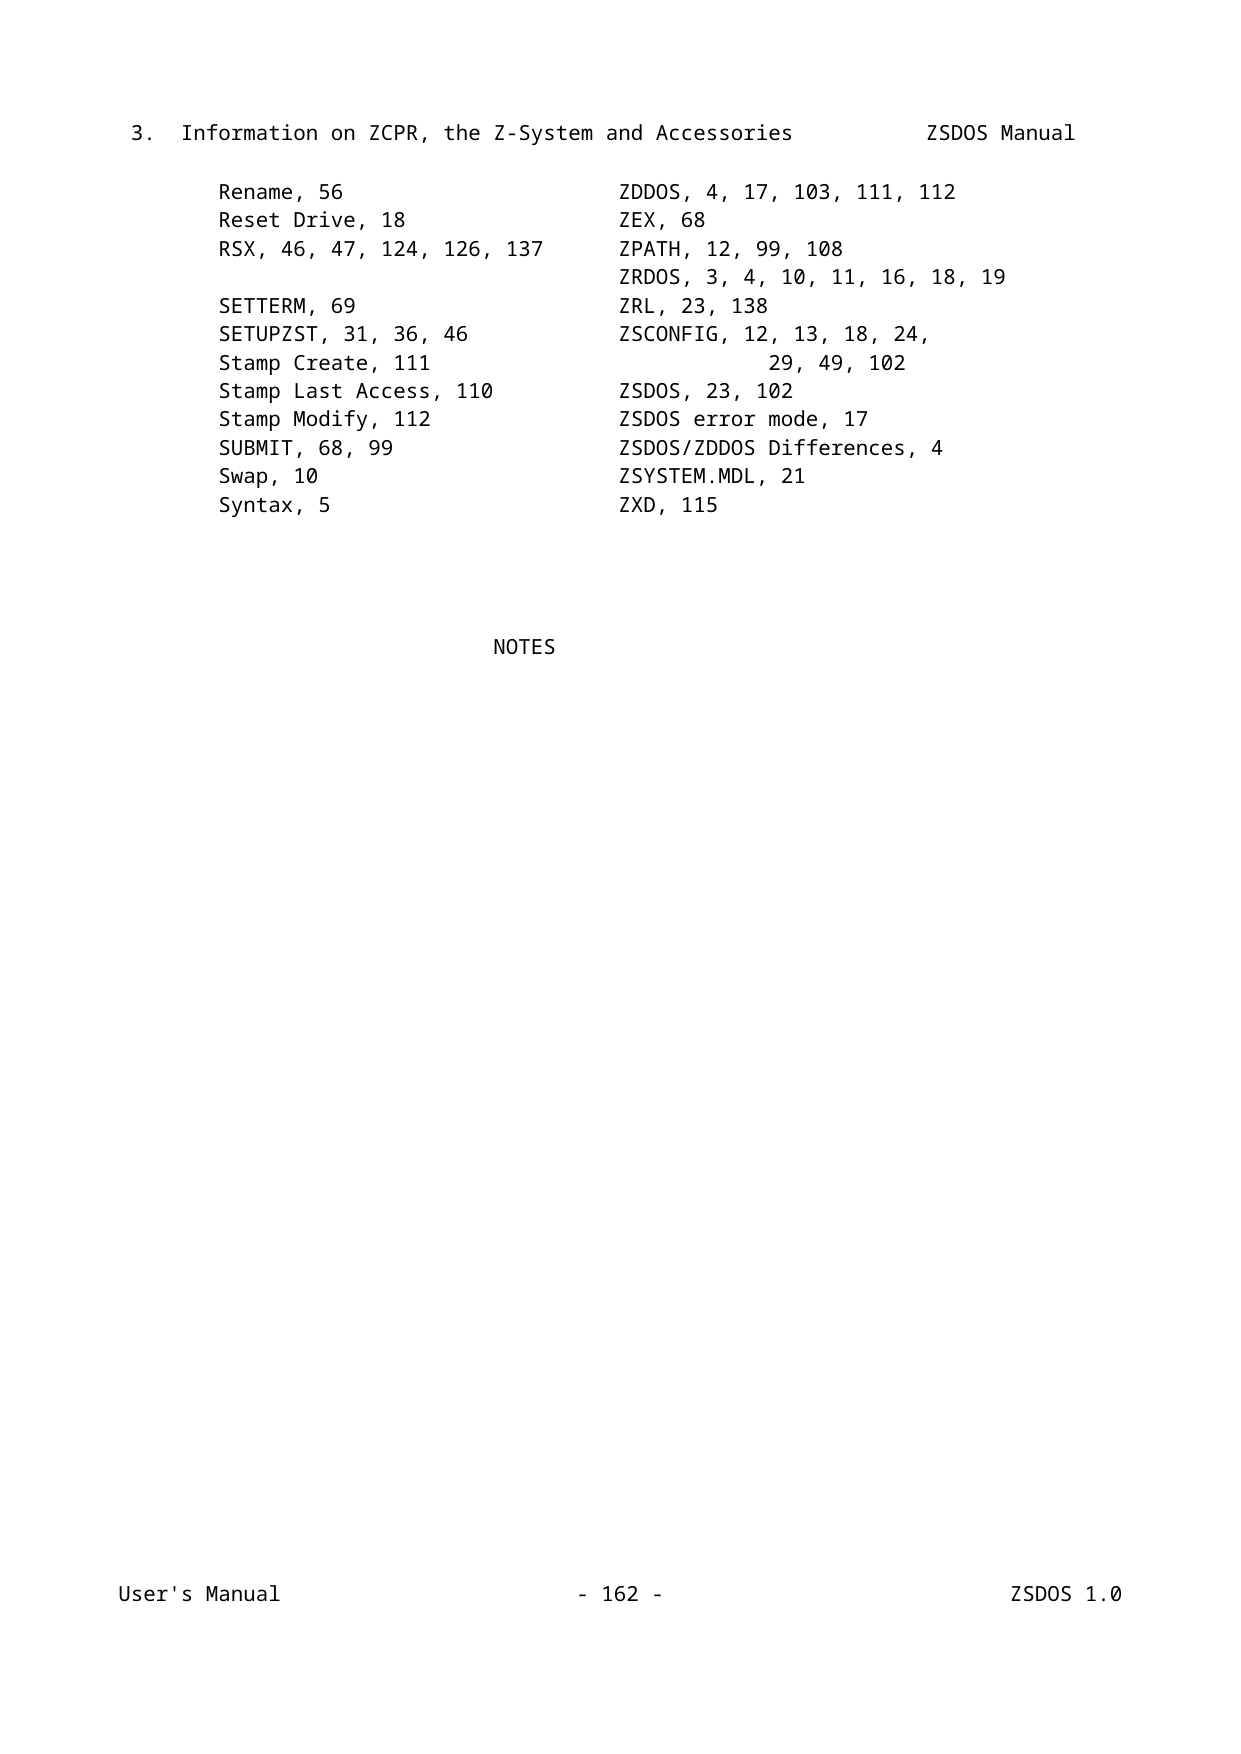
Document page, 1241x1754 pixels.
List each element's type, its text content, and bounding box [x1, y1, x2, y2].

text Reset Drive, 18 ZEX, 68 [118, 206, 1122, 234]
text Rename, 56 ZDDOS, 4, 17, 103, 111, 112 [118, 177, 1122, 206]
text Stamp Last Access, 110 ZSDOS, 23, 102 [118, 376, 1122, 404]
text Swap, 10 ZSYSTEM.MDL, 21 [118, 461, 1122, 490]
text NOTES [118, 632, 1122, 661]
text Stamp Create, 111 29, 49, 102 [118, 348, 1122, 376]
text Stamp Modify, 112 ZSDOS error mode, 17 [118, 404, 1122, 433]
text SETUPZST, 31, 36, 46 ZSCONFIG, 12, 13, 18, 24, [118, 319, 1122, 348]
text RSX, 46, 47, 124, 126, 137 ZPATH, 12, 99, 108 [118, 234, 1122, 262]
text ZRDOS, 3, 4, 10, 11, 16, 18, 19 [118, 262, 1122, 291]
text Syntax, 5 ZXD, 115 [118, 490, 1122, 518]
text SUBMIT, 68, 99 ZSDOS/ZDDOS Differences, 4 [118, 433, 1122, 461]
text SETTERM, 69 ZRL, 23, 138 [118, 291, 1122, 319]
